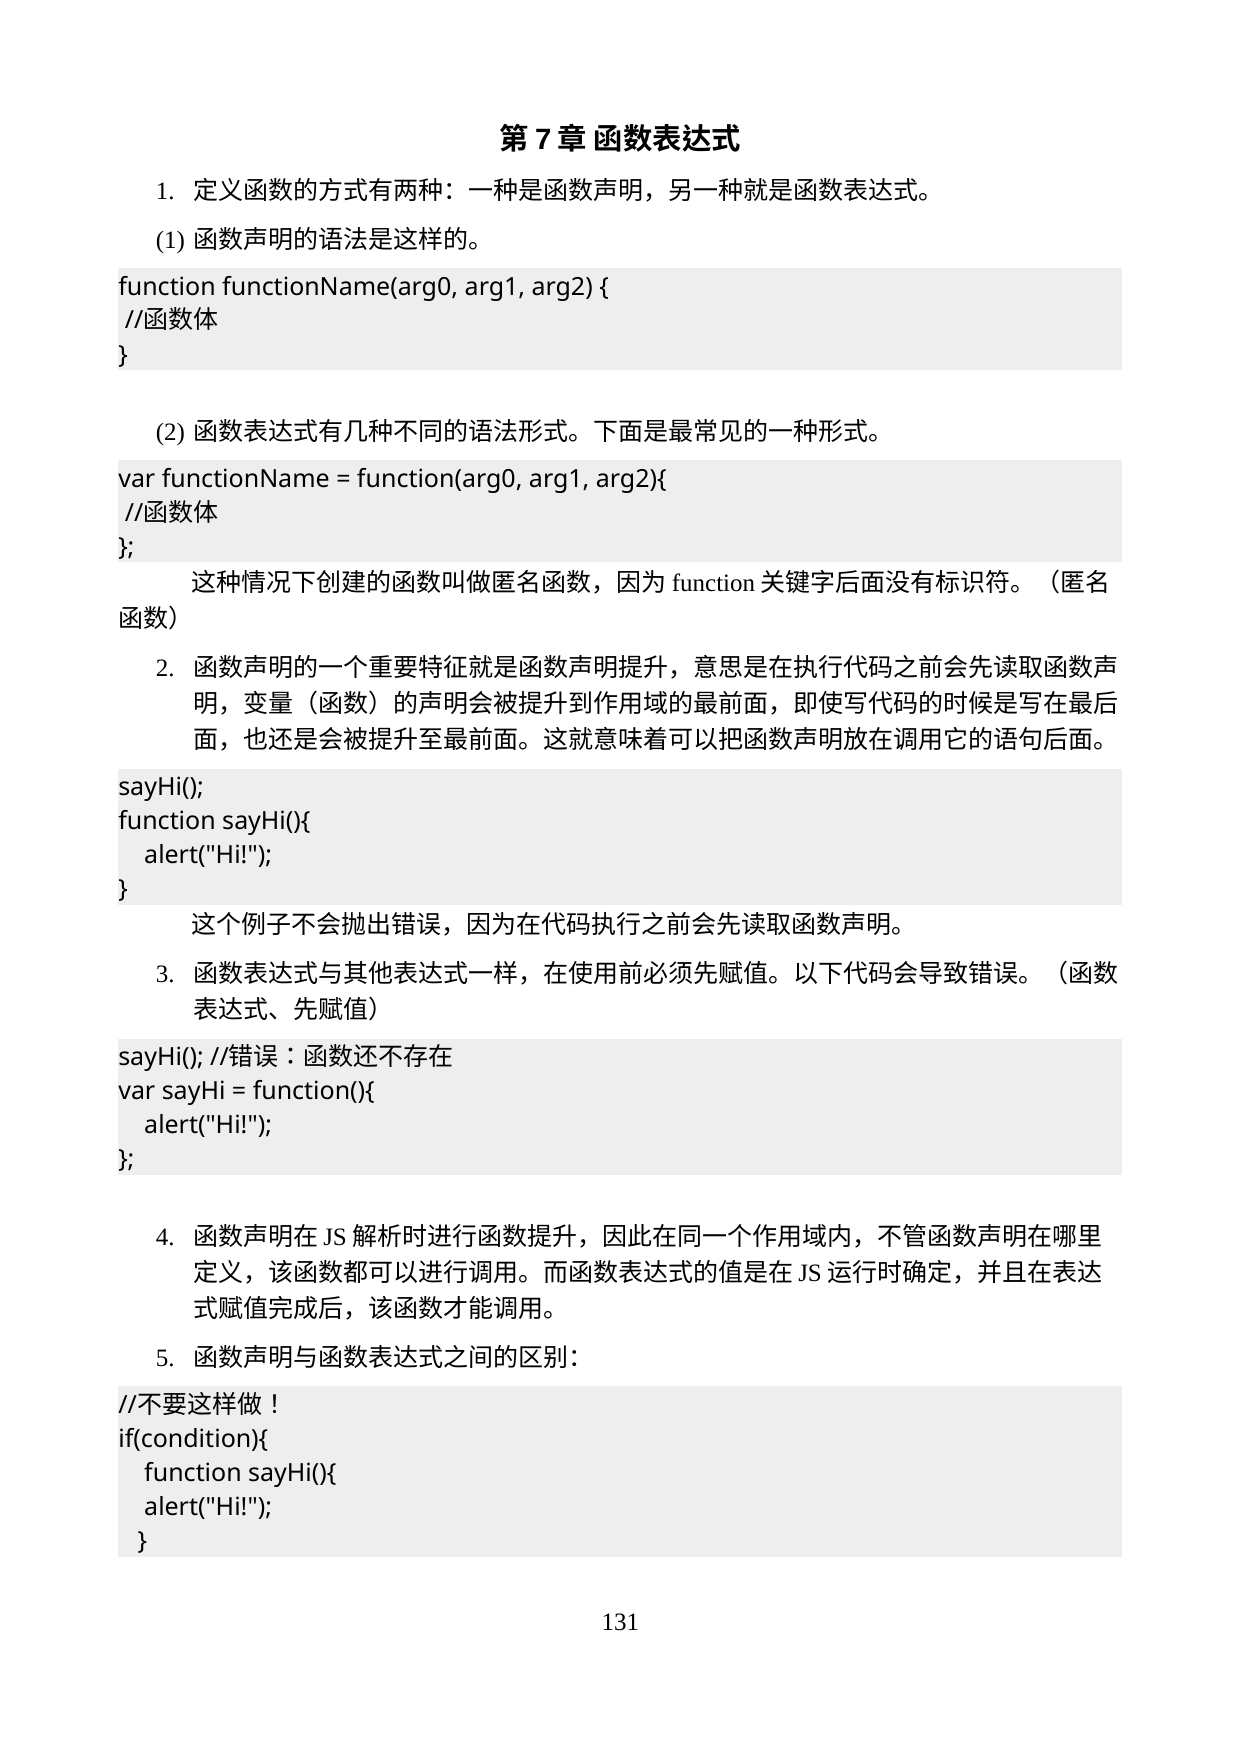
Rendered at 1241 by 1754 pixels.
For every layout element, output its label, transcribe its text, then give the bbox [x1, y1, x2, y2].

table_header sayHi(); function sayHi(){ alert("Hi!"); } [118, 769, 1122, 905]
list 函数表达式有几种不同的语法形式。下面是最常见的一种形式。 [156, 412, 1122, 448]
subtitle 第7章 函数表达式 [118, 118, 1122, 158]
table_header //不要这样做！ if(condition){ function sayHi(){ alert("Hi!"); } [118, 1386, 1122, 1557]
list 函数声明在JS解析时进行函数提升，因此在同一个作用域内，不管函数声明在哪里定义，该函数都可以进行调用。而函数表达式的值是在JS运行时确定，并且在表达式赋值完成后，该函数才能调用。 [156, 1216, 1122, 1325]
list 函数声明的语法是这样的。 [156, 219, 1122, 256]
list 定义函数的方式有两种：一种是函数声明，另一种就是函数表达式。 [156, 171, 1122, 207]
list 函数声明的一个重要特征就是函数声明提升，意思是在执行代码之前会先读取函数声明，变量（函数）的声明会被提升到作用域的最前面，即使写代码的时候是写在最后面，也还是会被提升至最前面。这就意味着可以把函数声明放在调用它的语句后面。 [156, 647, 1122, 756]
table_header var functionName = function(arg0, arg1, arg2){ //函数体 }; [118, 460, 1122, 562]
table_header sayHi(); //错误：函数还不存在 var sayHi = function(){ alert("Hi!"); }; [118, 1039, 1122, 1175]
list 函数表达式与其他表达式一样，在使用前必须先赋值。以下代码会导致错误。（函数表达式、先赋值） [156, 954, 1122, 1026]
table_header function functionName(arg0, arg1, arg2) { //函数体 } [118, 268, 1122, 370]
text 这种情况下创建的函数叫做匿名函数，因为function关键字后面没有标识符。（匿名函数） [118, 562, 1122, 635]
text 这个例子不会抛出错误，因为在代码执行之前会先读取函数声明。 [118, 905, 1122, 941]
list 函数声明与函数表达式之间的区别： [156, 1337, 1122, 1374]
